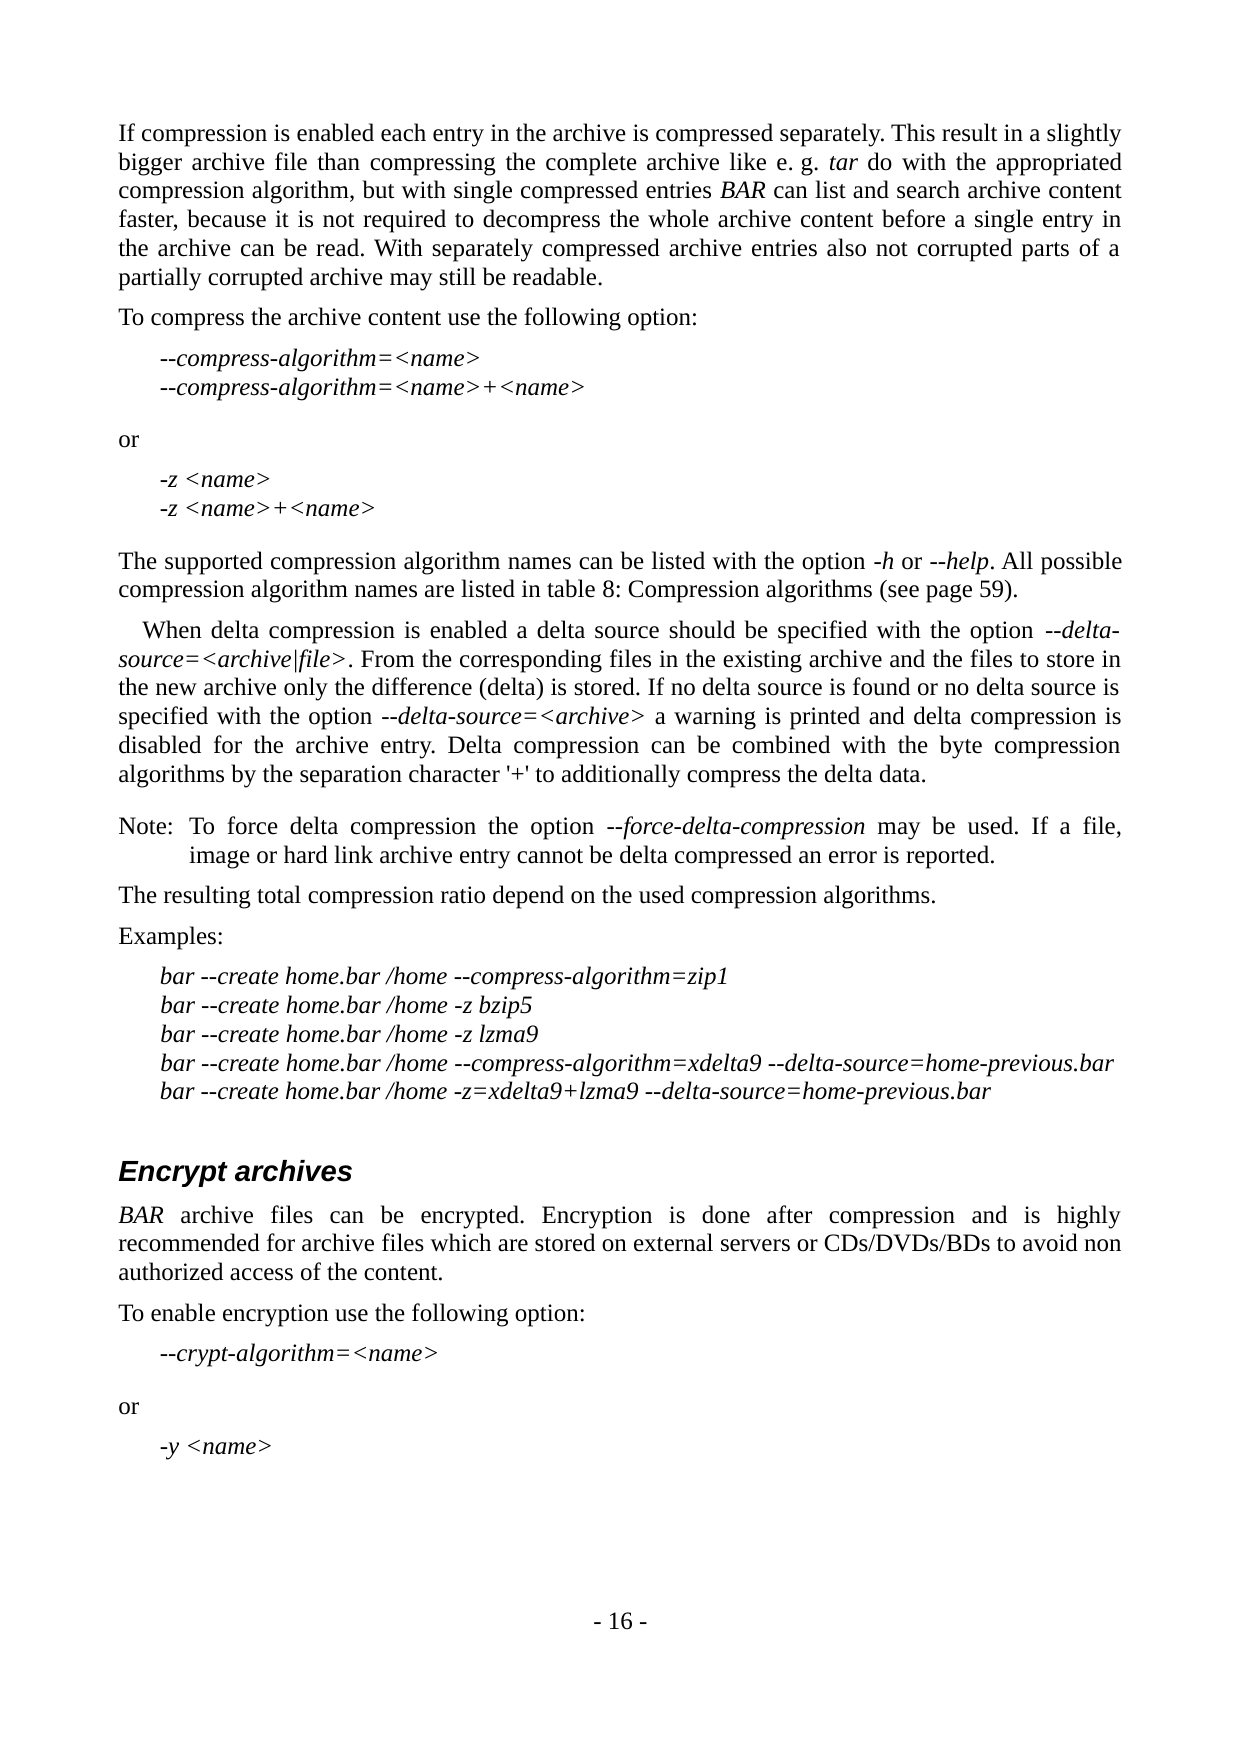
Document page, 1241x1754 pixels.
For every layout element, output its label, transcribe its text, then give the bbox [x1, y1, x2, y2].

text bar --create home.bar /home -z=xdelta9+lzma9 --delta-source=home-previous.bar [159, 1076, 1122, 1105]
text bar --create home.bar /home --compress-algorithm=xdelta9 --delta-source=home-previous.bar [160, 1048, 1122, 1076]
text Note: To force delta compression the option --force-delta-compression may be used. If a file, image or hard link archive entry cannot be delta compressed an error is reported. [118, 811, 1122, 868]
text -z <name> [159, 464, 1122, 493]
text The resulting total compression ratio depend on the used compression algorithms. [118, 880, 1122, 909]
text bar --create home.bar /home --compress-algorithm=zip1 [159, 961, 1122, 990]
text When delta compression is enabled a delta source should be specified with the option --delta-source=<archive|file>. From the corresponding files in the existing archive and the files to store in the new archive only the difference (delta) is stored. If no delta source is found or no delta source is specified with the option --delta-source=<archive> a warning is printed and delta compression is disabled for the archive entry. Delta compression can be combined with the byte compression algorithms by the separation character '+' to additionally compress the delta data. [118, 615, 1122, 787]
text bar --create home.bar /home -z lzma9 [160, 1019, 1122, 1048]
text The supported compression algorithm names can be listed with the option -h or --help. All possible compression algorithm names are listed in table 8: Compression algorithms (see page 59). [118, 546, 1122, 603]
text BAR archive files can be encrypted. Encryption is done after compression and is highly recommended for archive files which are stored on external servers or CDs/DVDs/BDs to avoid non authorized access of the content. [118, 1200, 1122, 1286]
text To enable encryption use the following option: [118, 1298, 1122, 1327]
text -z <name>+<name> [159, 493, 1122, 522]
text or [118, 1391, 1122, 1419]
text --compress-algorithm=<name> [159, 343, 1122, 372]
text To compress the archive content use the following option: [118, 302, 1122, 331]
text or [118, 424, 1122, 453]
text --crypt-algorithm=<name> [159, 1338, 1122, 1367]
text Examples: [118, 921, 1122, 949]
text bar --create home.bar /home -z bzip5 [160, 990, 1122, 1019]
subtitle Encrypt archives [118, 1154, 1122, 1187]
text --compress-algorithm=<name>+<name> [159, 372, 1122, 400]
text -y <name> [159, 1431, 1122, 1460]
text If compression is enabled each entry in the archive is compressed separately. This result in a slightly bigger archive file than compressing the complete archive like e. g. tar do with the appropriated compression algorithm, but with single compressed entries BAR can list and search archive content faster, because it is not required to decompress the whole archive content before a single entry in the archive can be read. With separately compressed archive entries also not corrupted parts of a partially corrupted archive may still be readable. [118, 118, 1122, 291]
